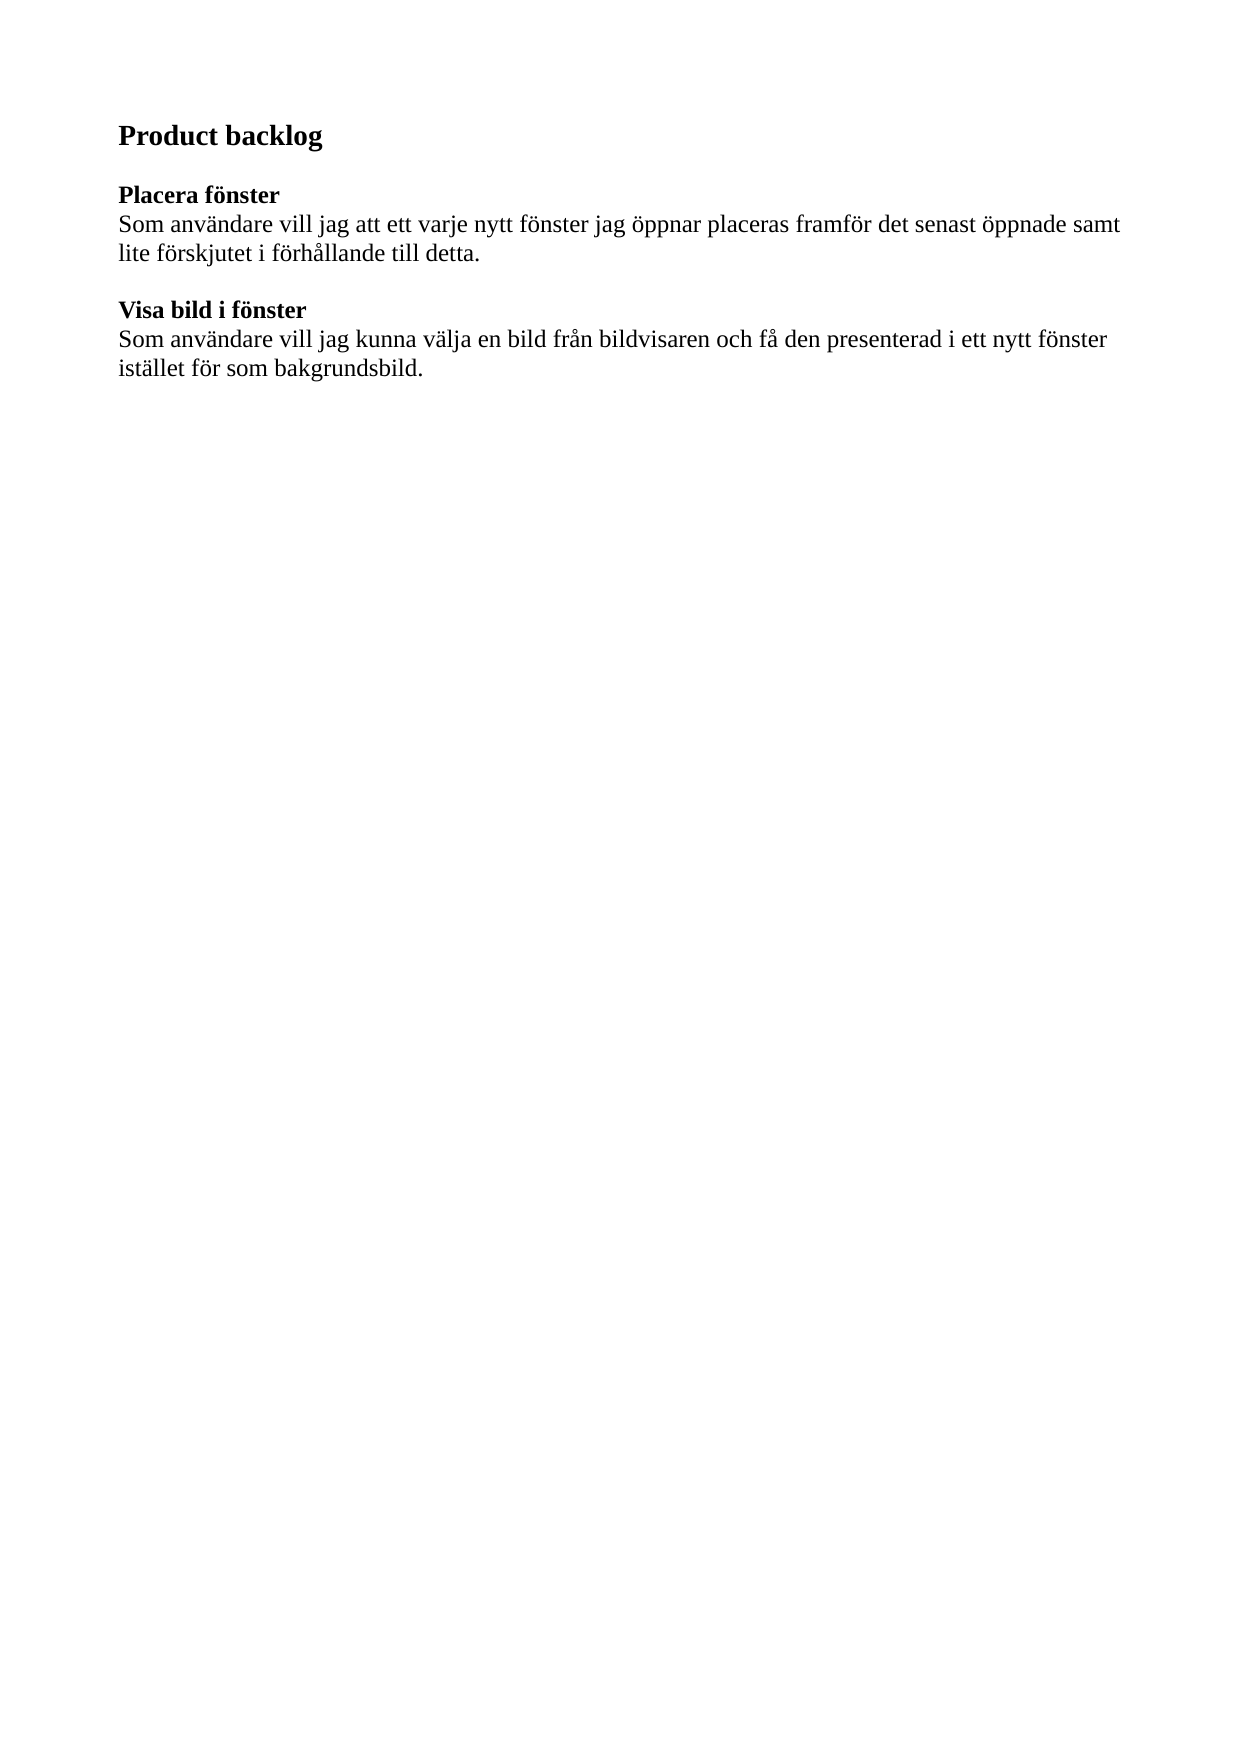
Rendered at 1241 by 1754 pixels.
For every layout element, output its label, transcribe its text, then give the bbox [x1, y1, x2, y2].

text Placera fönster [118, 180, 1122, 209]
text Som användare vill jag att ett varje nytt fönster jag öppnar placeras framför det senast öppnade samt lite förskjutet i förhållande till detta. [118, 209, 1122, 267]
text Product backlog [118, 118, 1122, 152]
text Som användare vill jag kunna välja en bild från bildvisaren och få den presenterad i ett nytt fönster istället för som bakgrundsbild. [118, 324, 1122, 382]
text Visa bild i fönster [118, 295, 1122, 324]
